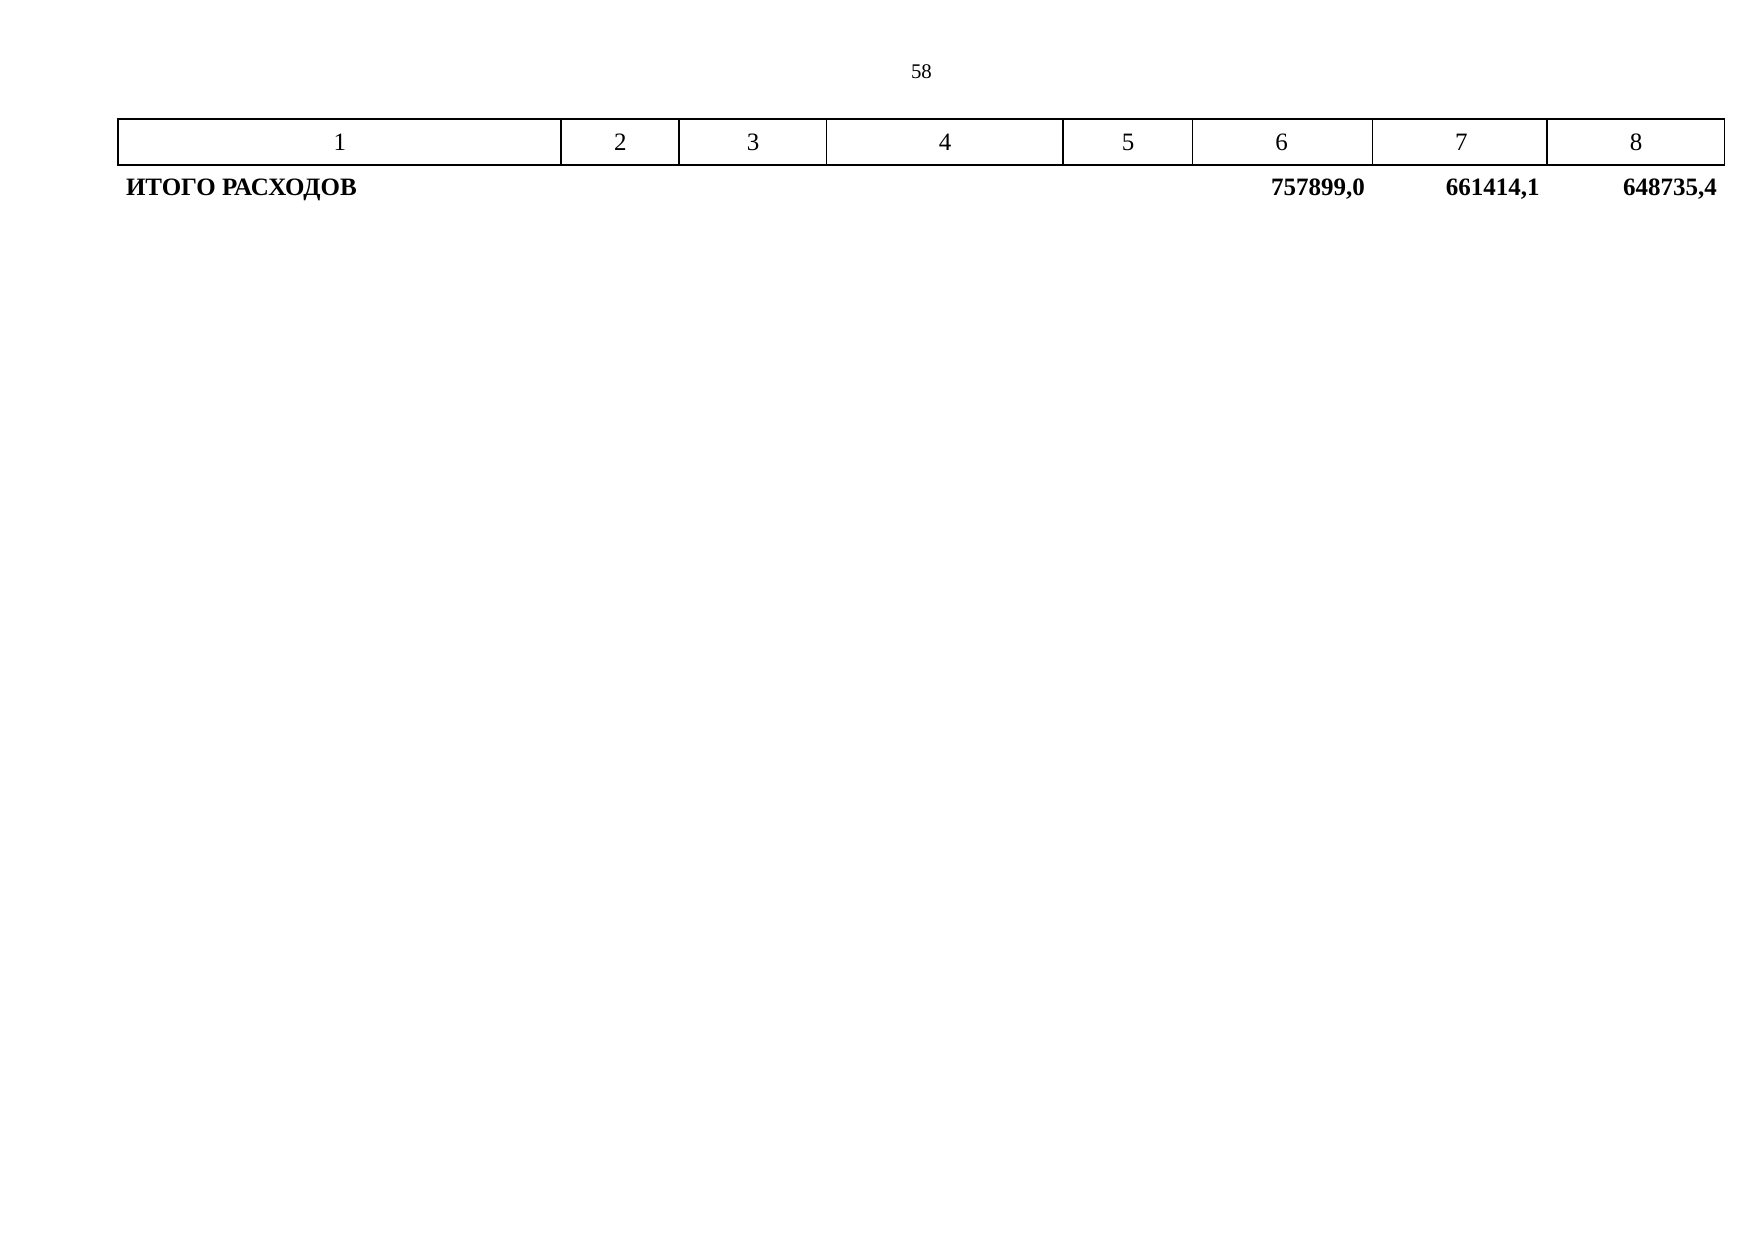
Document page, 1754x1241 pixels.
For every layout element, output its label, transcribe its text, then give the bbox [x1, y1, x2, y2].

table_header [562, 120, 678, 164]
table_header [1064, 120, 1192, 164]
table_header [827, 120, 1062, 164]
table_header 7 [1380, 128, 1542, 156]
table_cell [561, 166, 679, 208]
table_header [1373, 120, 1546, 164]
table_header [119, 120, 560, 164]
table_header 8 [1555, 128, 1716, 156]
table_header 6 [1201, 128, 1362, 156]
table_header 4 [835, 128, 1055, 156]
table_header 3 [687, 128, 819, 156]
table_cell 757899,0 [1193, 166, 1372, 208]
table_header 1 [126, 128, 553, 156]
table_header 5 [1071, 128, 1185, 156]
table_header [1548, 120, 1724, 164]
table_cell [679, 166, 827, 208]
table_header [680, 120, 826, 164]
table_header 2 [569, 128, 671, 156]
table_cell 661414,1 [1372, 166, 1547, 208]
table_header [1193, 120, 1372, 164]
table_cell [1063, 166, 1193, 208]
table_cell [827, 166, 1063, 208]
table_cell 648735,4 [1547, 166, 1724, 208]
table_cell ИТОГО РАСХОДОВ [118, 166, 561, 208]
